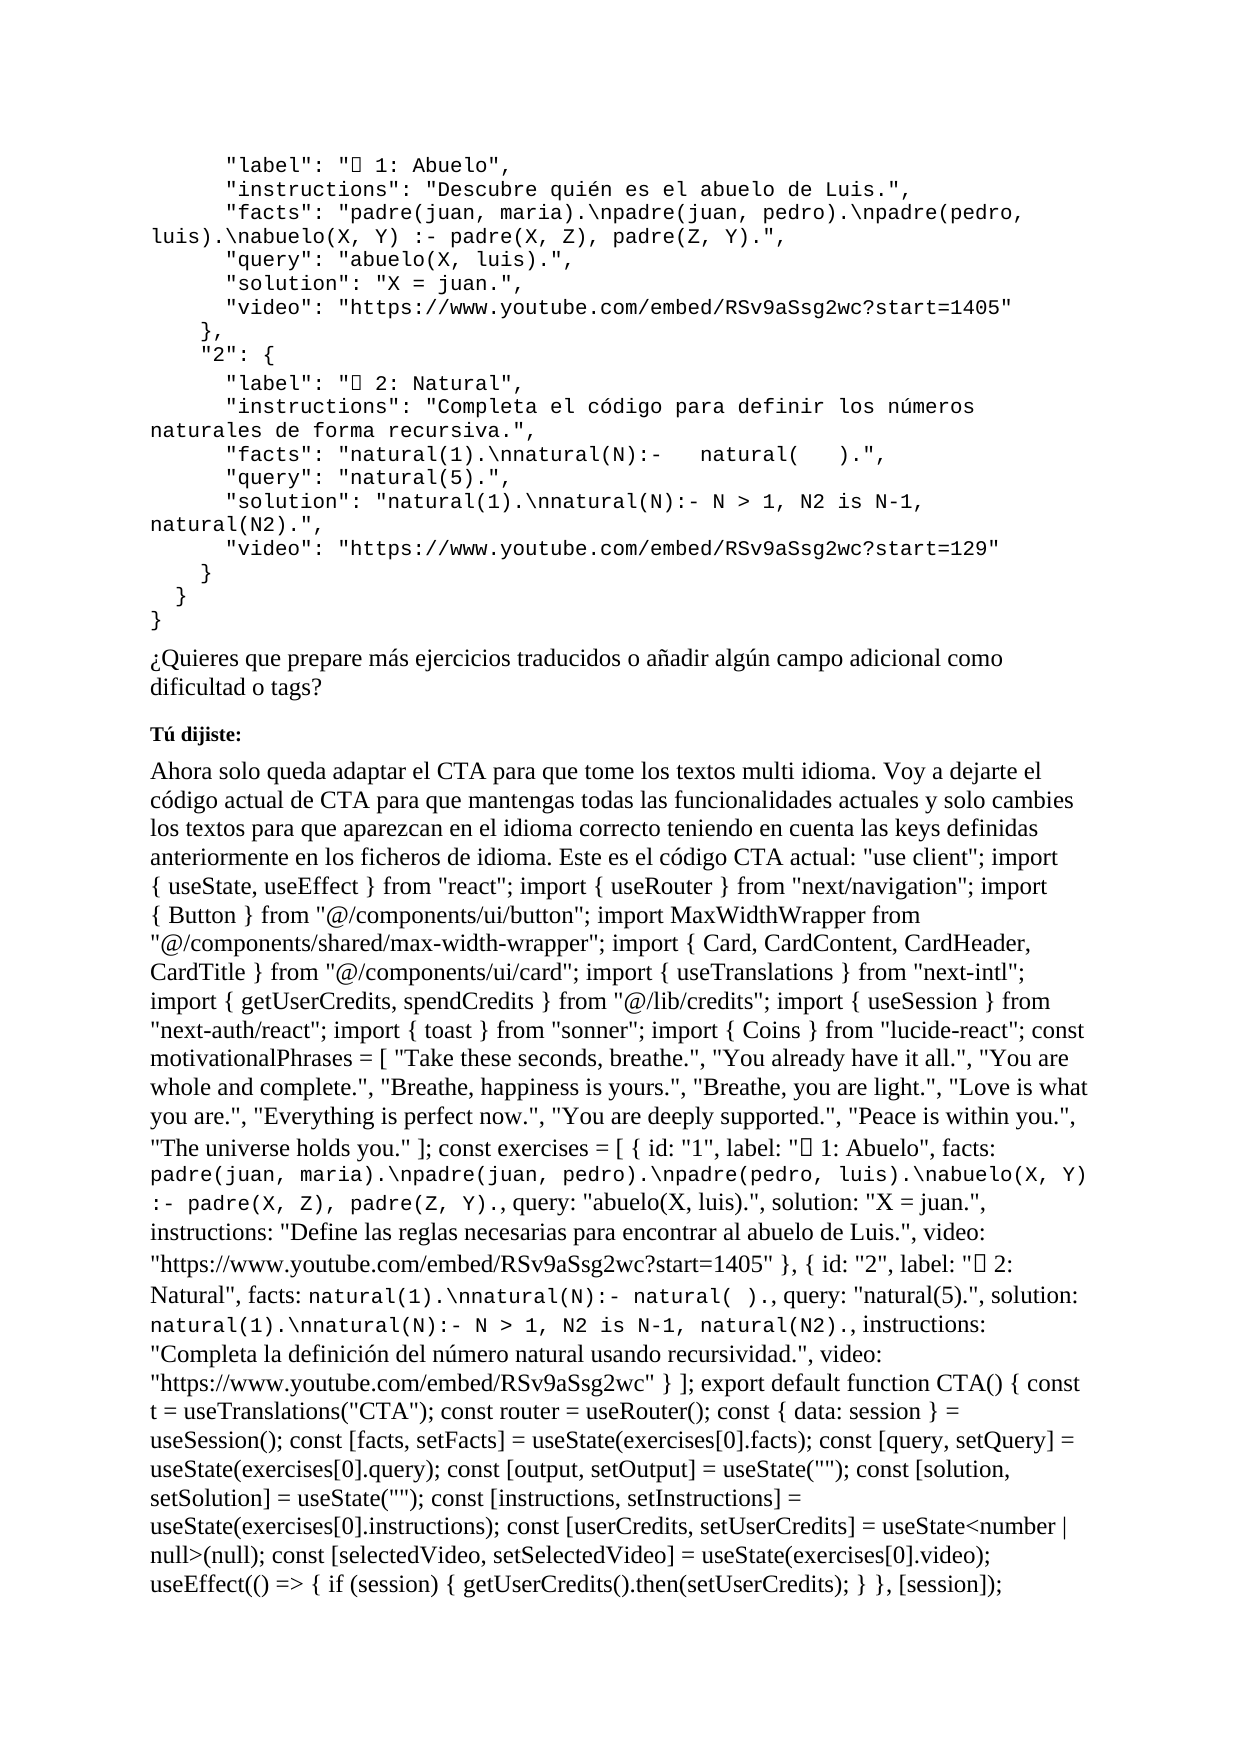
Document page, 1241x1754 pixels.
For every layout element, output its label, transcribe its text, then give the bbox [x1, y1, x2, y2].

text } [150, 609, 1090, 633]
text "solution": "natural(1).\nnatural(N):- N > 1, N2 is N-1, natural(N2).", [150, 491, 1090, 538]
text "video": "https://www.youtube.com/embed/RSv9aSsg2wc?start=129" [150, 538, 1090, 562]
text ¿Quieres que prepare más ejercicios traducidos o añadir algún campo adicional como dificultad o tags? [150, 643, 1090, 701]
text Ahora solo queda adaptar el CTA para que tome los textos multi idioma. Voy a dejarte el código actual de CTA para que mantengas todas las funcionalidades actuales y solo cambies los textos para que aparezcan en el idioma correcto teniendo en cuenta las keys definidas anteriormente en los ficheros de idioma. Este es el código CTA actual: "use client"; import { useState, useEffect } from "react"; import { useRouter } from "next/navigation"; import { Button } from "@/components/ui/button"; import MaxWidthWrapper from "@/components/shared/max-width-wrapper"; import { Card, CardContent, CardHeader, CardTitle } from "@/components/ui/card"; import { useTranslations } from "next-intl"; import { getUserCredits, spendCredits } from "@/lib/credits"; import { useSession } from "next-auth/react"; import { toast } from "sonner"; import { Coins } from "lucide-react"; const motivationalPhrases = [ "Take these seconds, breathe.", "You already have it all.", "You are whole and complete.", "Breathe, happiness is yours.", "Breathe, you are light.", "Love is what you are.", "Everything is perfect now.", "You are deeply supported.", "Peace is within you.", "The universe holds you." ]; const exercises = [ { id: "1", label: "🧩 1: Abuelo", facts: padre(juan, maria).\npadre(juan, pedro).\npadre(pedro, luis).\nabuelo(X, Y) :- padre(X, Z), padre(Z, Y)., query: "abuelo(X, luis).", solution: "X = juan.", instructions: "Define las reglas necesarias para encontrar al abuelo de Luis.", video: "https://www.youtube.com/embed/RSv9aSsg2wc?start=1405" }, { id: "2", label: "🧩 2: Natural", facts: natural(1).\nnatural(N):- natural( )., query: "natural(5).", solution: natural(1).\nnatural(N):- N > 1, N2 is N-1, natural(N2)., instructions: "Completa la definición del número natural usando recursividad.", video: "https://www.youtube.com/embed/RSv9aSsg2wc" } ]; export default function CTA() { const t = useTranslations("CTA"); const router = useRouter(); const { data: session } = useSession(); const [facts, setFacts] = useState(exercises[0].facts); const [query, setQuery] = useState(exercises[0].query); const [output, setOutput] = useState(""); const [solution, setSolution] = useState(""); const [instructions, setInstructions] = useState(exercises[0].instructions); const [userCredits, setUserCredits] = useState<number | null>(null); const [selectedVideo, setSelectedVideo] = useState(exercises[0].video); useEffect(() => { if (session) { getUserCredits().then(setUserCredits); } }, [session]); [150, 756, 1090, 1598]
subtitle Tú dijiste: [150, 721, 1090, 746]
text "query": "natural(5).", [150, 467, 1090, 491]
text "label": "🧩 1: Abuelo", [150, 150, 1090, 178]
text "facts": "natural(1).\nnatural(N):- natural( ).", [150, 443, 1090, 467]
text } [150, 585, 1090, 609]
text "solution": "X = juan.", [150, 273, 1090, 297]
text "video": "https://www.youtube.com/embed/RSv9aSsg2wc?start=1405" [150, 297, 1090, 320]
text "instructions": "Descubre quién es el abuelo de Luis.", [150, 178, 1090, 202]
text "query": "abuelo(X, luis).", [150, 249, 1090, 273]
text } [150, 562, 1090, 585]
text }, [150, 320, 1090, 344]
text "2": { [150, 344, 1090, 368]
text "label": "🧩 2: Natural", [150, 368, 1090, 396]
text "instructions": "Completa el código para definir los números naturales de forma recursiva.", [150, 396, 1090, 443]
text "facts": "padre(juan, maria).\npadre(juan, pedro).\npadre(pedro, luis).\nabuelo(X, Y) :- padre(X, Z), padre(Z, Y).", [150, 202, 1090, 249]
